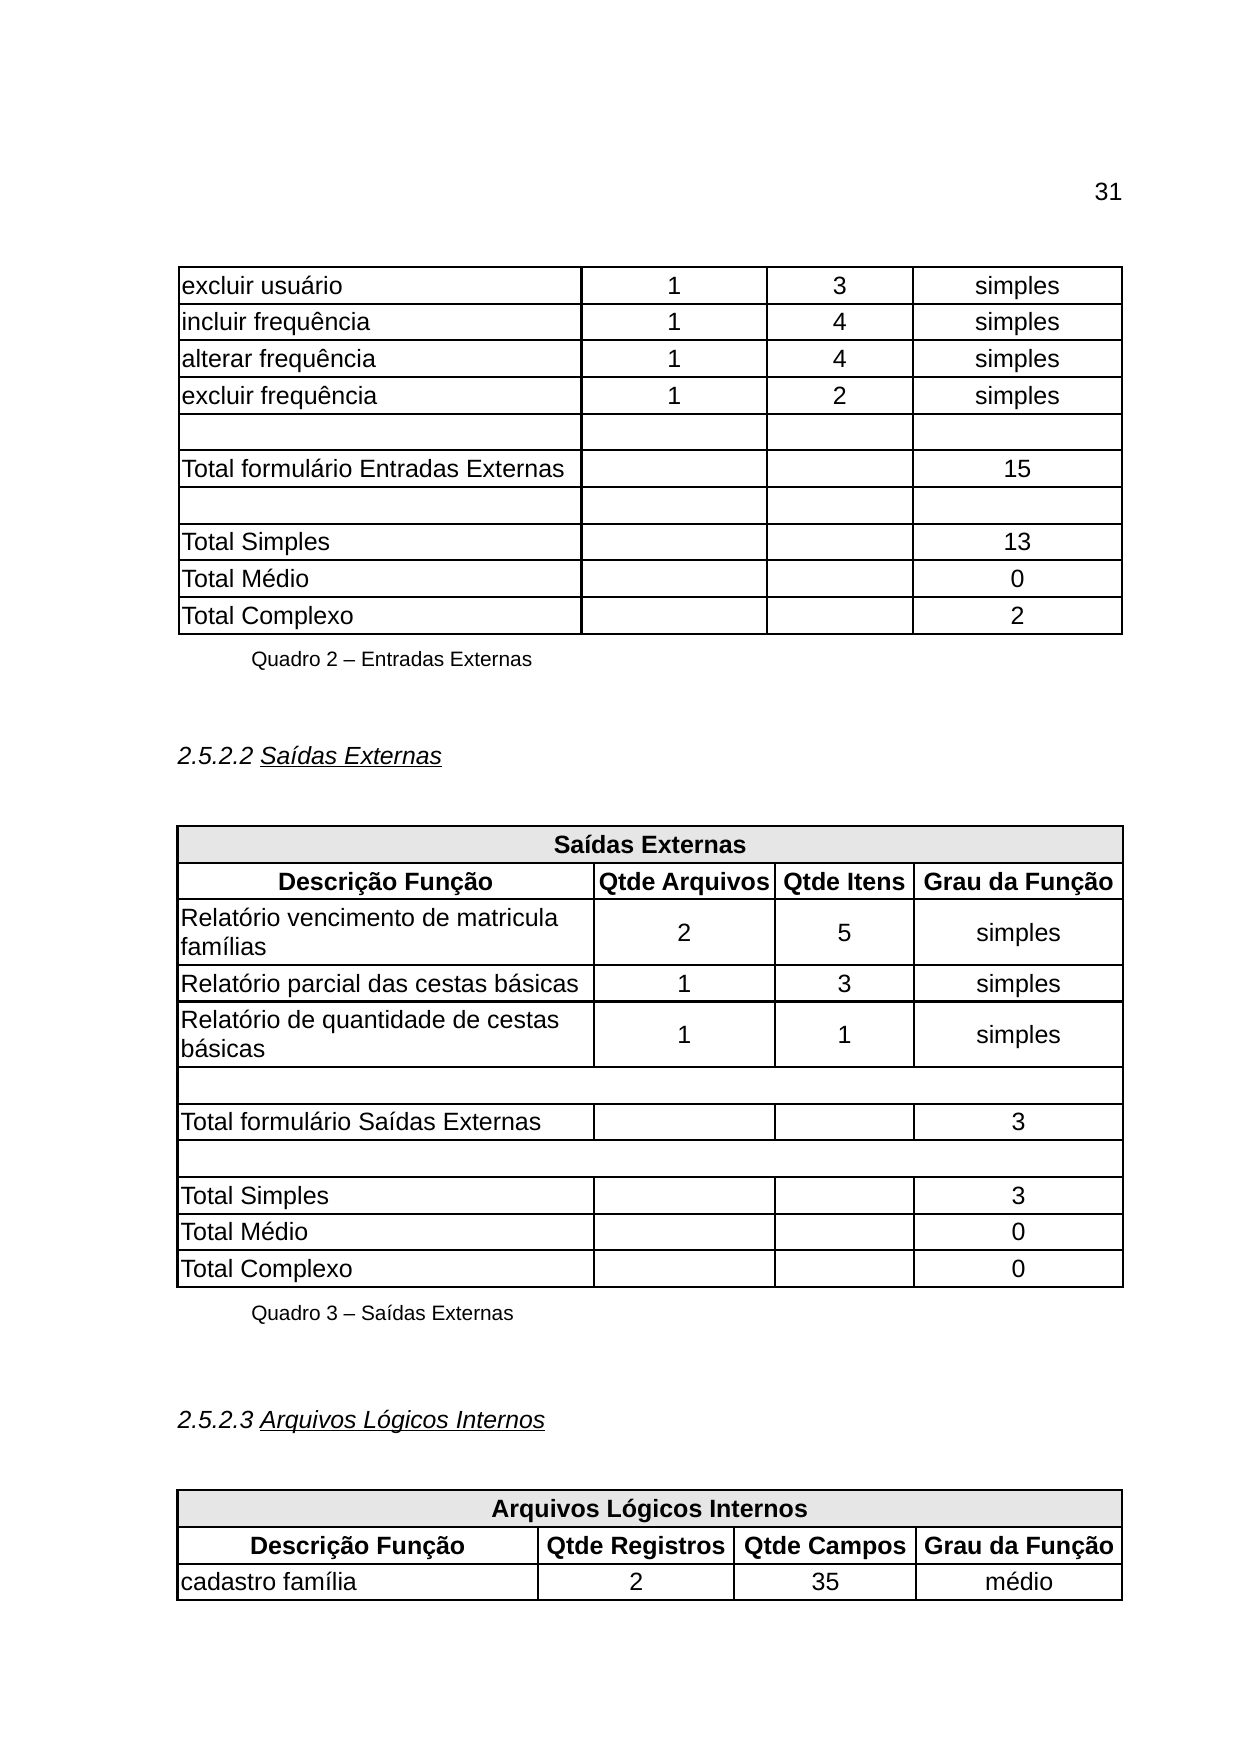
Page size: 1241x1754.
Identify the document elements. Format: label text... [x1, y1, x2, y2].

table_cell simples [915, 900, 1122, 964]
table_cell cadastro família [179, 1565, 537, 1599]
table_cell Total Complexo [180, 598, 580, 632]
table_cell 4 [768, 341, 912, 376]
table_cell alterar frequência [180, 341, 580, 376]
table_cell 35 [735, 1565, 915, 1599]
table_header Arquivos Lógicos Internos [179, 1491, 1121, 1526]
table_cell 2 [914, 598, 1121, 632]
table_cell [768, 598, 912, 632]
table_cell 3 [776, 966, 913, 1000]
table_cell [768, 488, 912, 522]
table_cell médio [917, 1565, 1121, 1599]
table_cell Descrição Função [179, 1528, 537, 1562]
table_cell [776, 1105, 913, 1139]
table_cell Total Médio [179, 1215, 593, 1249]
table_cell 1 [595, 1003, 774, 1066]
table_cell simples [915, 966, 1122, 1000]
table_cell [768, 451, 912, 486]
table_cell Relatório de quantidade de cestas básicas [179, 1003, 593, 1066]
table_cell 1 [776, 1003, 913, 1066]
table_cell [914, 415, 1121, 449]
table_cell Total formulário Saídas Externas [179, 1105, 593, 1139]
subtitle 2.5.2.2 Saídas Externas [177, 741, 1122, 769]
table_cell [583, 598, 766, 632]
table_cell Grau da Função [917, 1528, 1121, 1562]
table_cell 0 [915, 1215, 1122, 1249]
table_cell [914, 488, 1121, 522]
table_cell Total Simples [179, 1178, 593, 1212]
table_cell [583, 561, 766, 596]
table_cell Relatório vencimento de matricula famílias [179, 900, 593, 964]
table_cell incluir frequência [180, 305, 580, 339]
table_cell 2 [539, 1565, 733, 1599]
table_cell Qtde Registros [539, 1528, 733, 1562]
table_cell Qtde Campos [735, 1528, 915, 1562]
table_cell [583, 451, 766, 486]
table_cell Descrição Função [179, 864, 593, 898]
table_cell simples [914, 268, 1121, 302]
table_header Saídas Externas [179, 827, 1122, 862]
table_cell 13 [914, 525, 1121, 559]
table_cell Total Complexo [179, 1251, 593, 1286]
table_cell 1 [583, 268, 766, 302]
table_cell [595, 1215, 774, 1249]
table_cell 2 [595, 900, 774, 964]
table_cell 0 [915, 1251, 1122, 1286]
table_cell [776, 1251, 913, 1286]
table_cell simples [914, 378, 1121, 412]
table_cell 5 [776, 900, 913, 964]
table_cell 3 [915, 1178, 1122, 1212]
table_cell [768, 525, 912, 559]
table_cell 4 [768, 305, 912, 339]
table_cell Total formulário Entradas Externas [180, 451, 580, 486]
table_cell [768, 415, 912, 449]
table_cell Relatório parcial das cestas básicas [179, 966, 593, 1000]
table_cell excluir usuário [180, 268, 580, 302]
table_cell 0 [914, 561, 1121, 596]
table_cell [776, 1215, 913, 1249]
table_cell simples [914, 305, 1121, 339]
table_cell Total Simples [180, 525, 580, 559]
table_cell simples [914, 341, 1121, 376]
table_cell [595, 1105, 774, 1139]
table_cell [179, 1068, 1122, 1102]
table_cell [180, 488, 580, 522]
table_cell 3 [768, 268, 912, 302]
table_cell [583, 415, 766, 449]
table_cell [776, 1178, 913, 1212]
table_cell Grau da Função [915, 864, 1122, 898]
table_cell Qtde Arquivos [595, 864, 774, 898]
table_cell Qtde Itens [776, 864, 913, 898]
table_cell [180, 415, 580, 449]
table_cell Total Médio [180, 561, 580, 596]
subtitle 2.5.2.3 Arquivos Lógicos Internos [177, 1405, 1122, 1433]
table_cell [583, 525, 766, 559]
table_cell [595, 1178, 774, 1212]
table_cell simples [915, 1003, 1122, 1066]
table_cell 1 [595, 966, 774, 1000]
table_cell [583, 488, 766, 522]
table_cell 1 [583, 378, 766, 412]
table_cell [595, 1251, 774, 1286]
table_cell 15 [914, 451, 1121, 486]
table_cell 2 [768, 378, 912, 412]
text Quadro 2 – Entradas Externas [177, 647, 1122, 671]
table_cell 1 [583, 341, 766, 376]
table_cell excluir frequência [180, 378, 580, 412]
table_cell [179, 1141, 1122, 1176]
table_cell 3 [915, 1105, 1122, 1139]
text Quadro 3 – Saídas Externas [177, 1300, 1122, 1324]
table_cell 1 [583, 305, 766, 339]
table_cell [768, 561, 912, 596]
